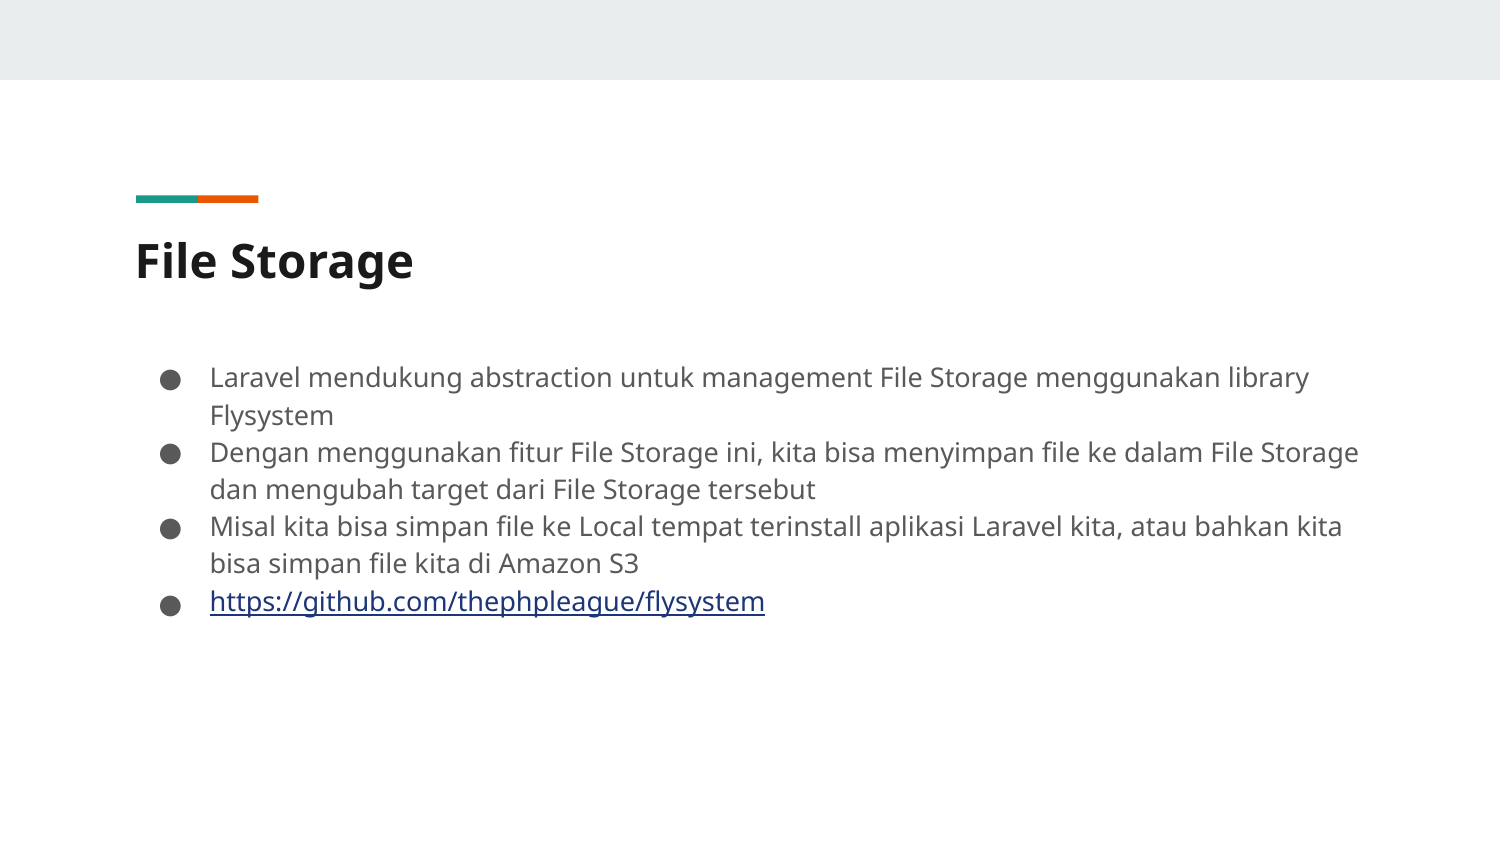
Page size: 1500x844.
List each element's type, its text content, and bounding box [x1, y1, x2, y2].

list Laravel mendukung abstraction untuk management File Storage menggunakan library Flysystem Dengan menggunakan fitur File Storage ini, kita bisa menyimpan file ke dalam File Storage dan mengubah target dari File Storage tersebut Misal kita bisa simpan file ke Local tempat terinstall aplikasi Laravel kita, atau bahkan kita bisa simpan file kita di Amazon S3 https://github.com/thephpleague/flysystem [119, 341, 1381, 712]
title File Storage [119, 216, 1381, 305]
